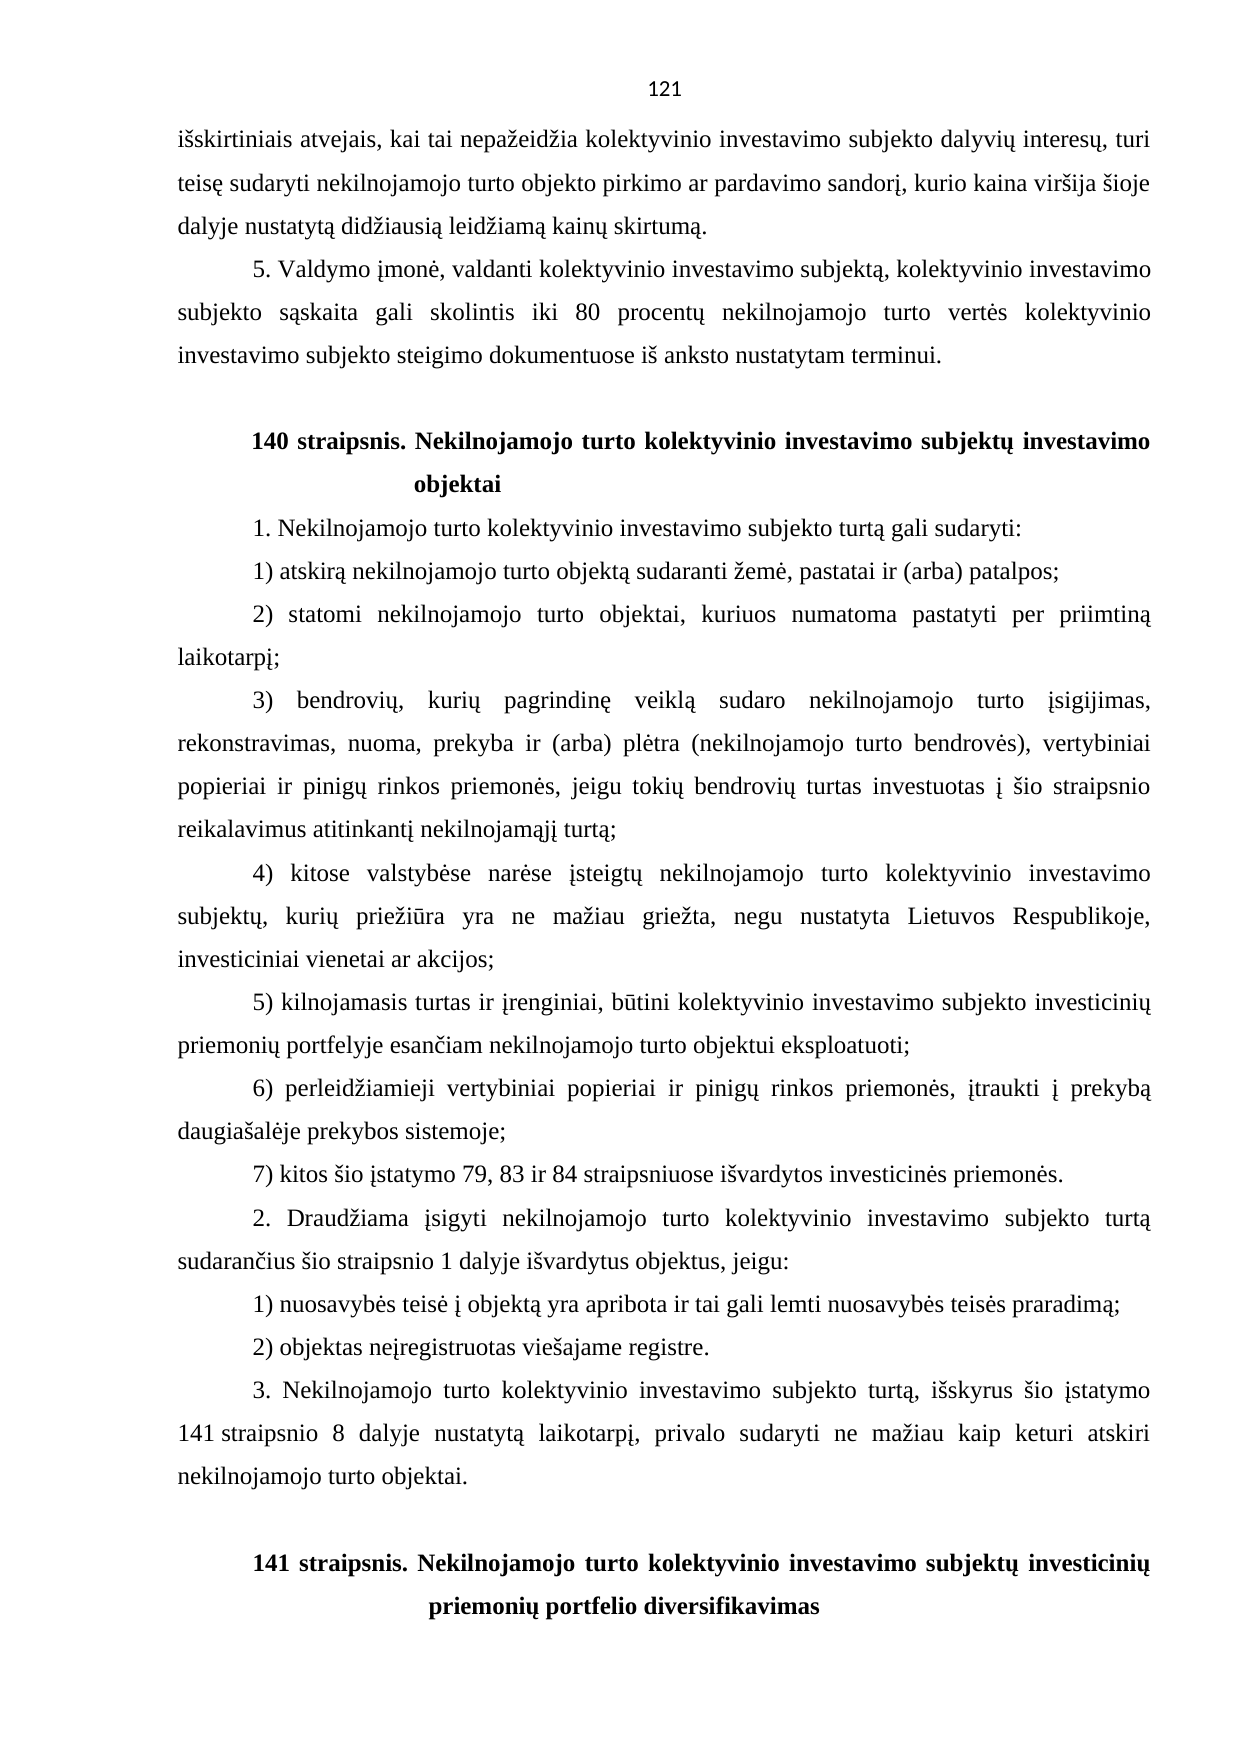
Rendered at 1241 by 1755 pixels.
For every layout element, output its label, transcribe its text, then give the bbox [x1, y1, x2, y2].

text 4) kitose valstybėse narėse įsteigtų nekilnojamojo turto kolektyvinio investavimo subjektų, kurių priežiūra yra ne mažiau griežta, negu nustatyta Lietuvos Respublikoje, investiciniai vienetai ar akcijos; [177, 858, 1152, 973]
text 1) nuosavybės teisė į objektą yra apribota ir tai gali lemti nuosavybės teisės praradimą; [177, 1289, 1152, 1318]
text 1. Nekilnojamojo turto kolektyvinio investavimo subjekto turtą gali sudaryti: [177, 513, 1152, 541]
text 2) objektas neįregistruotas viešajame registre. [177, 1332, 1152, 1361]
text 3) bendrovių, kurių pagrindinę veiklą sudaro nekilnojamojo turto įsigijimas, rekonstravimas, nuoma, prekyba ir (arba) plėtra (nekilnojamojo turto bendrovės), vertybiniai popieriai ir pinigų rinkos priemonės, jeigu tokių bendrovių turtas investuotas į šio straipsnio reikalavimus atitinkantį nekilnojamąjį turtą; [177, 685, 1152, 843]
text 1) atskirą nekilnojamojo turto objektą sudaranti žemė, pastatai ir (arba) patalpos; [177, 556, 1152, 584]
text 3. Nekilnojamojo turto kolektyvinio investavimo subjekto turtą, išskyrus šio įstatymo 141 straipsnio 8 dalyje nustatytą laikotarpį, privalo sudaryti ne mažiau kaip keturi atskiri nekilnojamojo turto objektai. [177, 1375, 1152, 1490]
text 2. Draudžiama įsigyti nekilnojamojo turto kolektyvinio investavimo subjekto turtą sudarančius šio straipsnio 1 dalyje išvardytus objektus, jeigu: [177, 1203, 1152, 1274]
text 141 straipsnis. Nekilnojamojo turto kolektyvinio investavimo subjektų investicinių priemonių portfelio diversifikavimas [252, 1548, 1152, 1619]
text 6) perleidžiamieji vertybiniai popieriai ir pinigų rinkos priemonės, įtraukti į prekybą daugiašalėje prekybos sistemoje; [177, 1073, 1152, 1145]
text 5. Valdymo įmonė, valdanti kolektyvinio investavimo subjektą, kolektyvinio investavimo subjekto sąskaita gali skolintis iki 80 procentų nekilnojamojo turto vertės kolektyvinio investavimo subjekto steigimo dokumentuose iš anksto nustatytam terminui. [177, 254, 1152, 369]
text išskirtiniais atvejais, kai tai nepažeidžia kolektyvinio investavimo subjekto dalyvių interesų, turi teisę sudaryti nekilnojamojo turto objekto pirkimo ar pardavimo sandorį, kurio kaina viršija šioje dalyje nustatytą didžiausią leidžiamą kainų skirtumą. [177, 124, 1152, 239]
text 5) kilnojamasis turtas ir įrenginiai, būtini kolektyvinio investavimo subjekto investicinių priemonių portfelyje esančiam nekilnojamojo turto objektui eksploatuoti; [177, 987, 1152, 1059]
text 2) statomi nekilnojamojo turto objektai, kuriuos numatoma pastatyti per priimtiną laikotarpį; [177, 599, 1152, 671]
text 7) kitos šio įstatymo 79, 83 ir 84 straipsniuose išvardytos investicinės priemonės. [177, 1159, 1152, 1188]
text 140 straipsnis. Nekilnojamojo turto kolektyvinio investavimo subjektų investavimo objektai [251, 426, 1152, 498]
